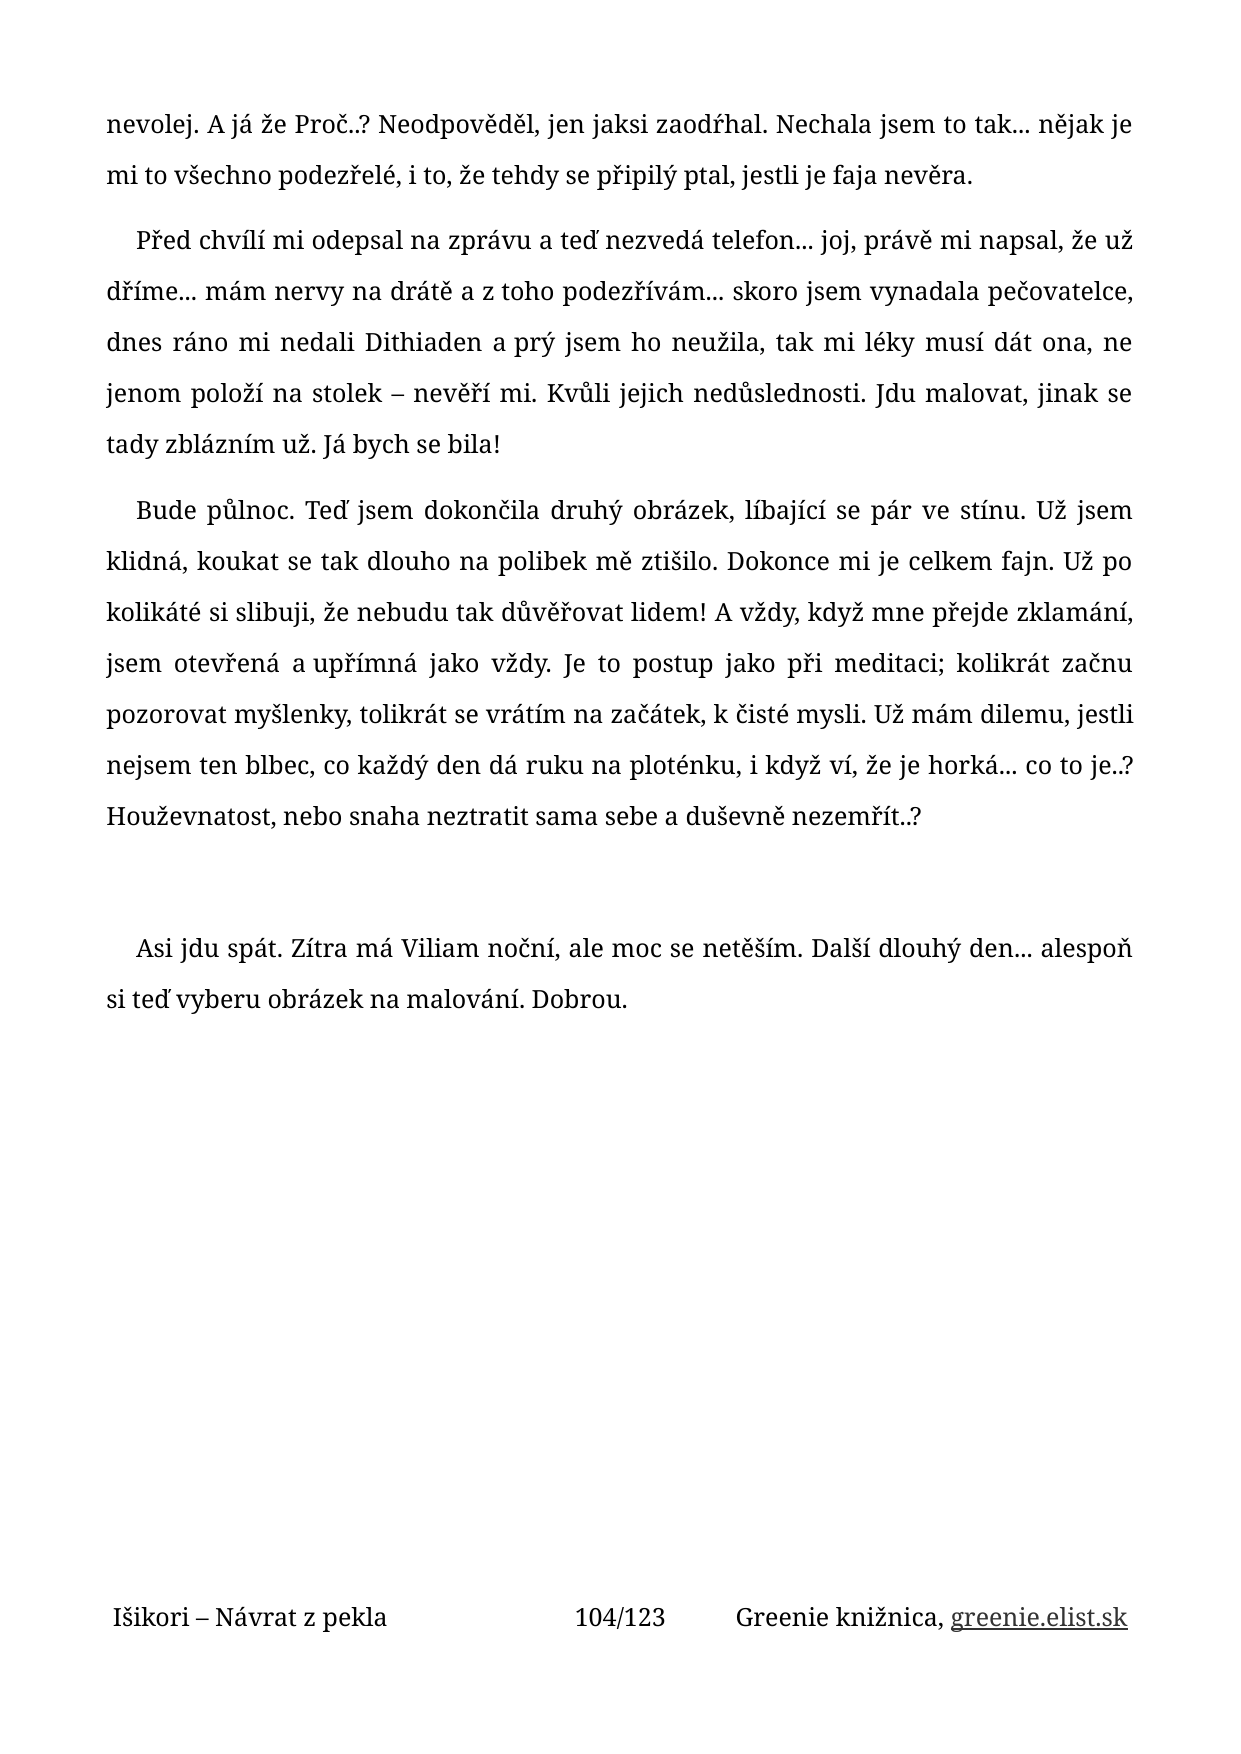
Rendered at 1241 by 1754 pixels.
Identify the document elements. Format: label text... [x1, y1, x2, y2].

text Bude půlnoc. Teď jsem dokončila druhý obrázek, líbající se pár ve stínu. Už jsem klidná, koukat se tak dlouho na polibek mě ztišilo. Dokonce mi je celkem fajn. Už po kolikáté si slibuji, že nebudu tak důvěřovat lidem! A vždy, když mne přejde zklamání, jsem otevřená a upřímná jako vždy. Je to postup jako při meditaci; kolikrát začnu pozorovat myšlenky, tolikrát se vrátím na začátek, k čisté mysli. Už mám dilemu, jestli nejsem ten blbec, co každý den dá ruku na ploténku, i když ví, že je horká... co to je..? Houževnatost, nebo snaha neztratit sama sebe a duševně nezemřít..? [106, 493, 1134, 833]
text nevolej. A já že Proč..? Neodpověděl, jen jaksi zaodŕhal. Nechala jsem to tak... nějak je mi to všechno podezřelé, i to, že tehdy se připilý ptal, jestli je faja nevěra. [106, 106, 1134, 191]
text Asi jdu spát. Zítra má Viliam noční, ale moc se netěším. Další dlouhý den... alespoň si teď vyberu obrázek na malování. Dobrou. [106, 930, 1134, 1015]
text Před chvílí mi odepsal na zprávu a teď nezvedá telefon... joj, právě mi napsal, že už dříme... mám nervy na drátě a z toho podezřívám... skoro jsem vynadala pečovatelce, dnes ráno mi nedali Dithiaden a prý jsem ho neužila, tak mi léky musí dát ona, ne jenom položí na stolek – nevěří mi. Kvůli jejich nedůslednosti. Jdu malovat, jinak se tady zblázním už. Já bych se bila! [106, 223, 1134, 461]
